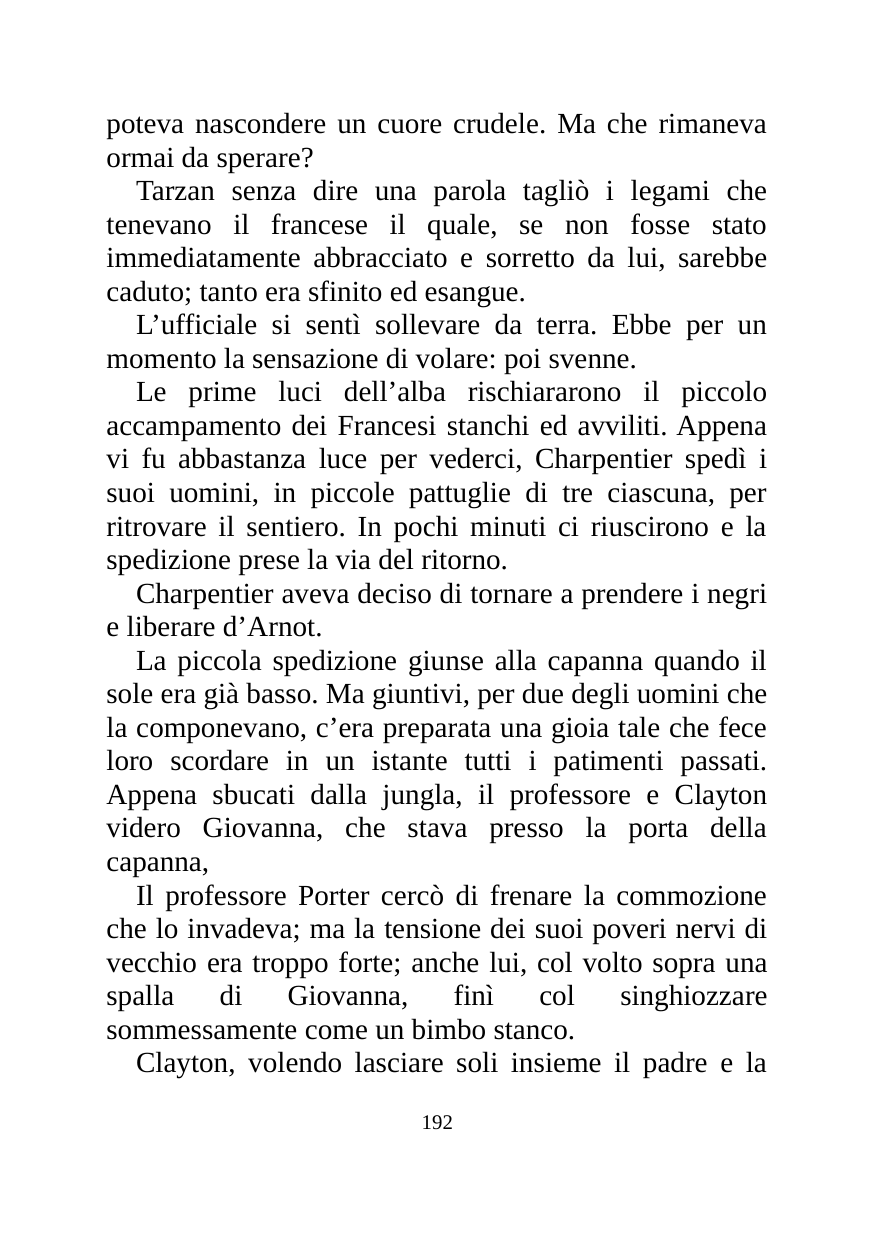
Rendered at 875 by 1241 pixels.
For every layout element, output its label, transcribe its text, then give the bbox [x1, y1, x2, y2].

text Tarzan senza dire una parola tagliò i legami che tenevano il francese il quale, se non fosse stato immediatamente abbracciato e sorretto da lui, sarebbe caduto; tanto era sfinito ed esangue. [106, 173, 768, 307]
text Le prime luci dell’alba rischiararono il piccolo accampamento dei Francesi stanchi ed avviliti. Appena vi fu abbastanza luce per vederci, Charpentier spedì i suoi uomini, in piccole pattuglie di tre ciascuna, per ritrovare il sentiero. In pochi minuti ci riuscirono e la spedizione prese la via del ritorno. [106, 374, 768, 576]
text Il professore Porter cercò di frenare la commozione che lo invadeva; ma la tensione dei suoi poveri nervi di vecchio era troppo forte; anche lui, col volto sopra una spalla di Giovanna, finì col singhiozzare sommessamente come un bimbo stanco. [106, 878, 768, 1045]
text La piccola spedizione giunse alla capanna quando il sole era già basso. Ma giuntivi, per due degli uomini che la componevano, c’era preparata una gioia tale che fece loro scordare in un istante tutti i patimenti passati. Appena sbucati dalla jungla, il professore e Clayton videro Giovanna, che stava presso la porta della capanna, [106, 643, 768, 878]
text poteva nascondere un cuore crudele. Ma che rimaneva ormai da sperare? [106, 106, 768, 173]
text Clayton, volendo lasciare soli insieme il padre e la [106, 1045, 768, 1079]
text Charpentier aveva deciso di tornare a prendere i negri e liberare d’Arnot. [106, 576, 768, 643]
text L’ufficiale si sentì sollevare da terra. Ebbe per un momento la sensazione di volare: poi svenne. [106, 307, 768, 374]
